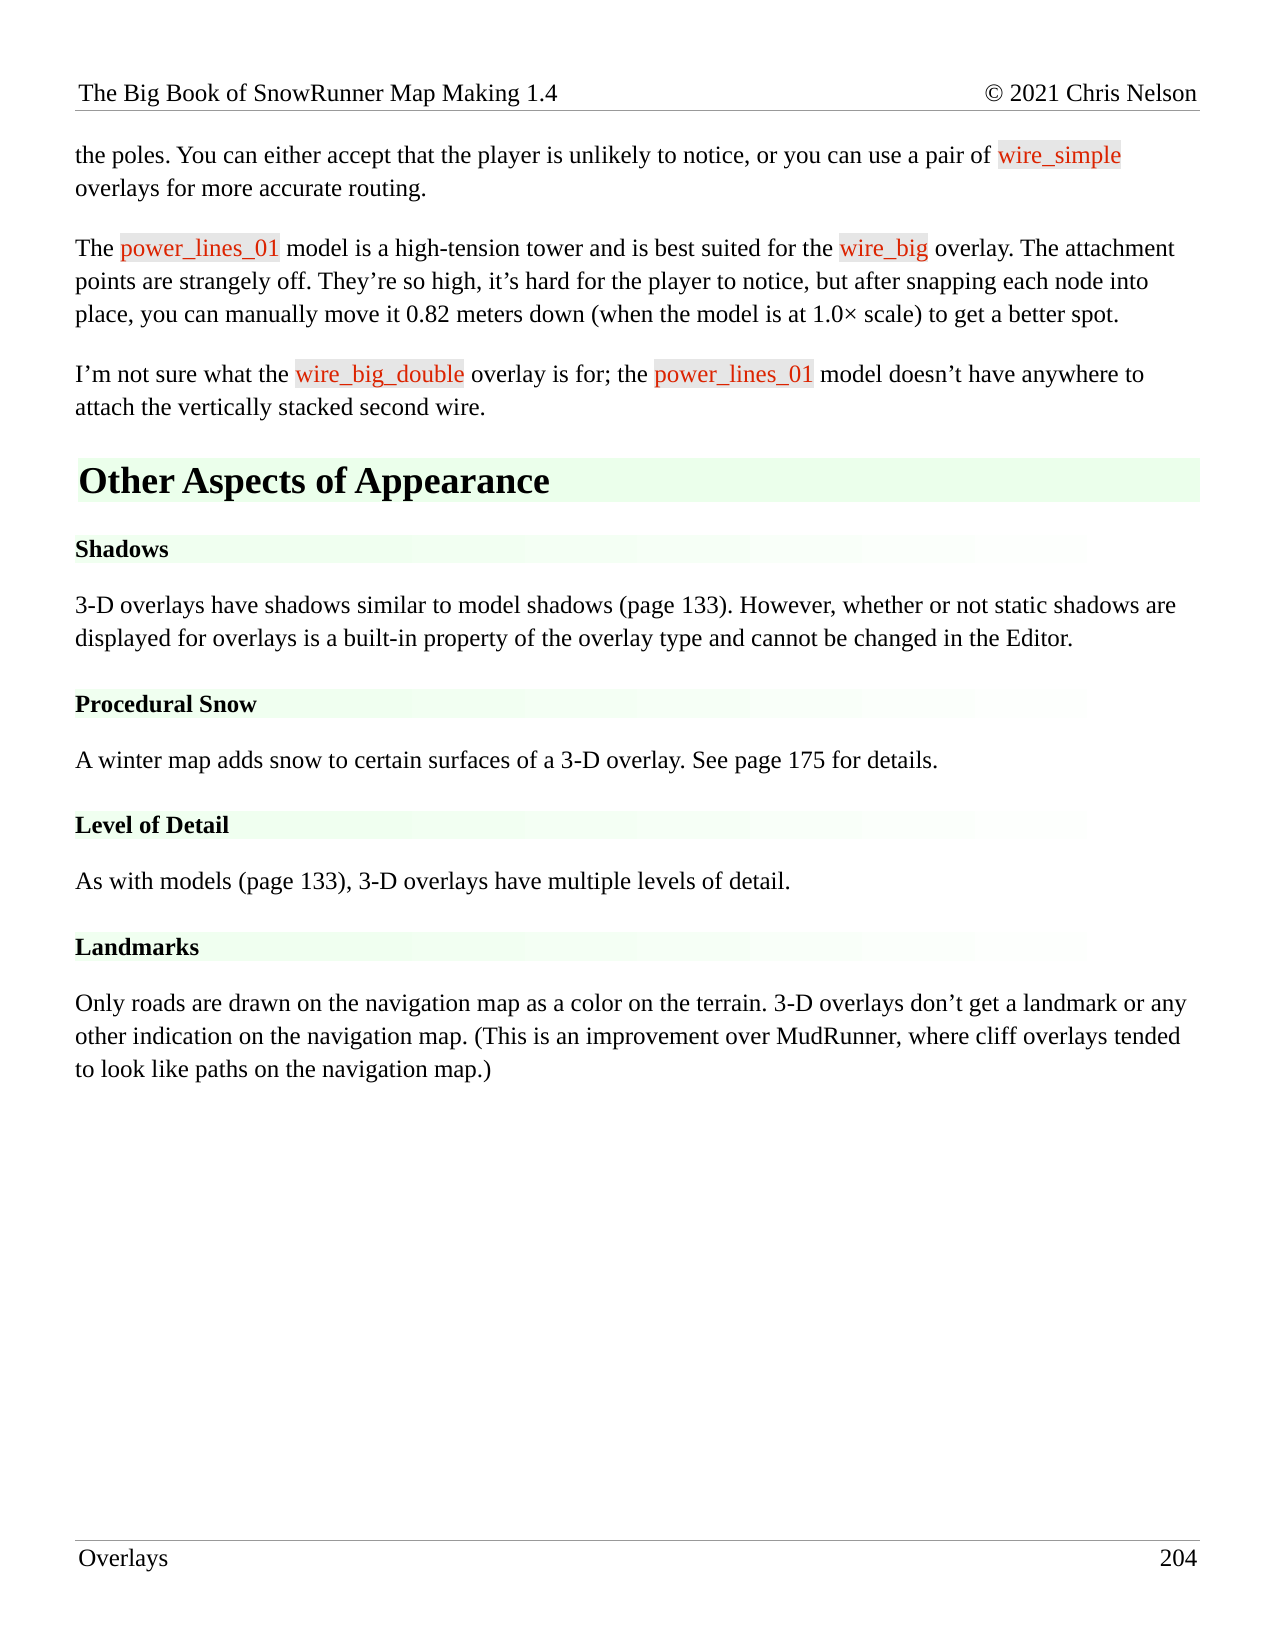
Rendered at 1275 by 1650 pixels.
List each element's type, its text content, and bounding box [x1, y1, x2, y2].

subtitle Level of Detail [75, 811, 1200, 839]
text Only roads are drawn on the navigation map as a color on the terrain. 3‑D overlays don’t get a landmark or any other indication on the navigation map. (This is an improvement over MudRunner, where cliff overlays tended to look like paths on the navigation map.) [75, 988, 1200, 1083]
text The power_lines_01 model is a high-tension tower and is best suited for the wire_big overlay. The attachment points are strangely off. They’re so high, it’s hard for the player to notice, but after snapping each node into place, you can manually move it 0.82 meters down (when the model is at 1.0× scale) to get a better spot. [75, 233, 1200, 328]
subtitle Procedural Snow [75, 689, 1200, 718]
subtitle Shadows [75, 535, 1200, 563]
text the poles. You can either accept that the player is unlikely to notice, or you can use a pair of wire_simple overlays for more accurate routing. [75, 140, 1200, 202]
text A winter map adds snow to certain surfaces of a 3‑D overlay. See page 175 for details. [75, 745, 1200, 773]
text As with models (page 133), 3‑D overlays have multiple levels of detail. [75, 866, 1200, 895]
subtitle Other Aspects of Appearance [78, 458, 1200, 502]
text I’m not sure what the wire_big_double overlay is for; the power_lines_01 model doesn’t have anywhere to attach the vertically stacked second wire. [75, 359, 1200, 421]
subtitle Landmarks [75, 932, 1200, 961]
text 3‑D overlays have shadows similar to model shadows (page 133). However, whether or not static shadows are displayed for overlays is a built-in property of the overlay type and cannot be changed in the Editor. [75, 590, 1200, 652]
